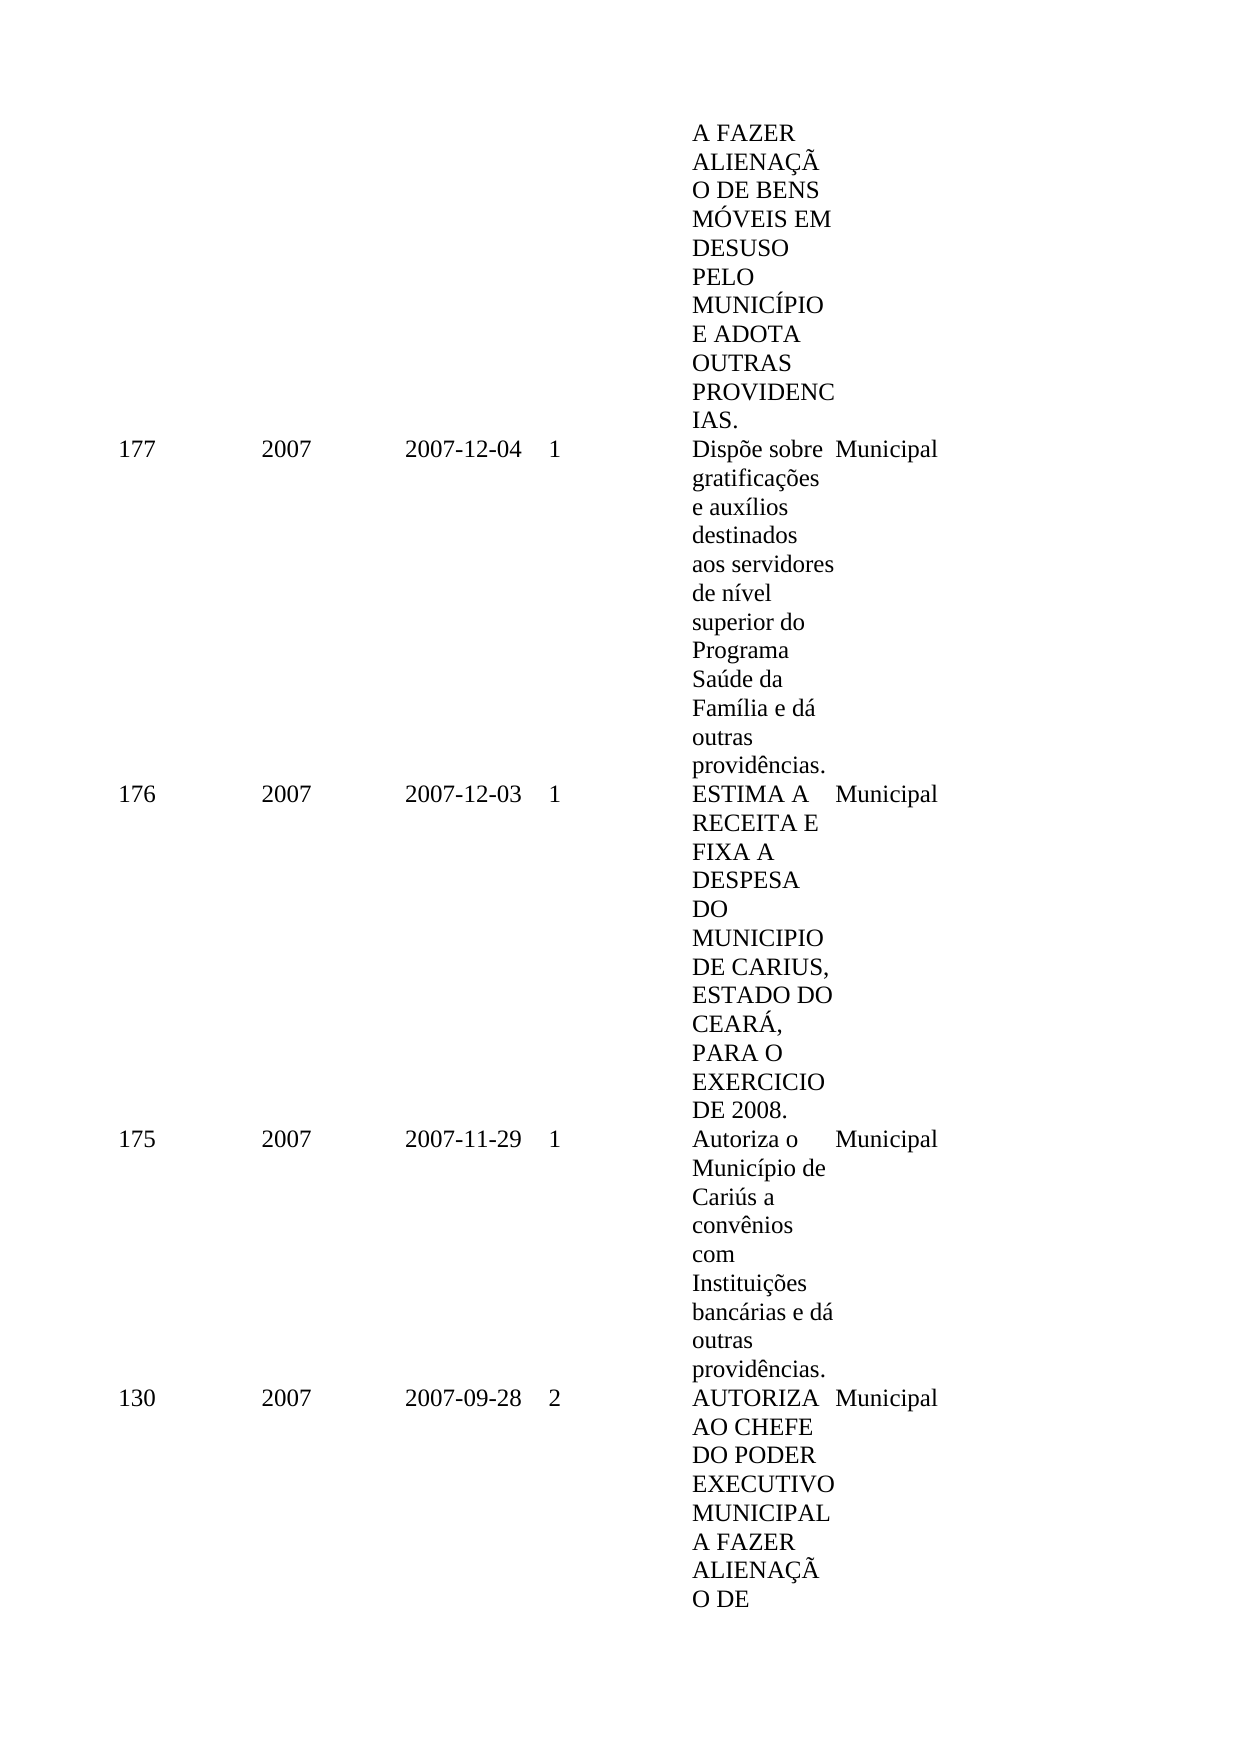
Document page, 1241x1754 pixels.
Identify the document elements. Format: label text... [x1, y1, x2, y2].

table_cell [548, 118, 692, 434]
table_cell AUTORIZA AO CHEFE DO PODER EXECUTIVO MUNICIPAL A FAZER ALIENAÇÃO DE [692, 1383, 835, 1613]
table_cell 2007 [261, 1124, 405, 1383]
table_cell 2007 [261, 779, 405, 1124]
table_cell [979, 779, 1122, 1124]
table_cell ESTIMA A RECEITA E FIXA A DESPESA DO MUNICIPIO DE CARIUS, ESTADO DO CEARÁ, PARA O EXERCICIO DE 2008. [692, 779, 835, 1124]
table_cell [405, 118, 548, 434]
table_cell 2007-12-03 [405, 779, 548, 1124]
table_cell 1 [548, 434, 692, 779]
table_cell 1 [548, 1124, 692, 1383]
table_cell Dispõe sobre gratificações e auxílios destinados aos servidores de nível superior do Programa Saúde da Família e dá outras providências. [692, 434, 835, 779]
table_cell [979, 1124, 1122, 1383]
table_cell 2007-11-29 [405, 1124, 548, 1383]
table_cell [979, 434, 1122, 779]
table_cell 176 [118, 779, 261, 1124]
table_cell [979, 1383, 1122, 1613]
table_cell 2007 [261, 434, 405, 779]
table_cell 130 [118, 1383, 261, 1613]
table_cell 177 [118, 434, 261, 779]
table_cell 175 [118, 1124, 261, 1383]
table_cell Municipal [835, 1124, 979, 1383]
table_cell [261, 118, 405, 434]
table_cell Municipal [835, 1383, 979, 1613]
table_cell 1 [548, 779, 692, 1124]
table_cell Autoriza o Município de Cariús a convênios com Instituições bancárias e dá outras providências. [692, 1124, 835, 1383]
table_cell Municipal [835, 434, 979, 779]
table_cell [835, 118, 979, 434]
table_cell 2007 [261, 1383, 405, 1613]
table_cell [979, 118, 1122, 434]
table_cell 2 [548, 1383, 692, 1613]
table_cell 2007-09-28 [405, 1383, 548, 1613]
table_cell [118, 118, 261, 434]
table_cell Municipal [835, 779, 979, 1124]
table_cell A FAZER ALIENAÇÃO DE BENS MÓVEIS EM DESUSO PELO MUNICÍPIO E ADOTA OUTRAS PROVIDENCIAS. [692, 118, 835, 434]
table_cell 2007-12-04 [405, 434, 548, 779]
